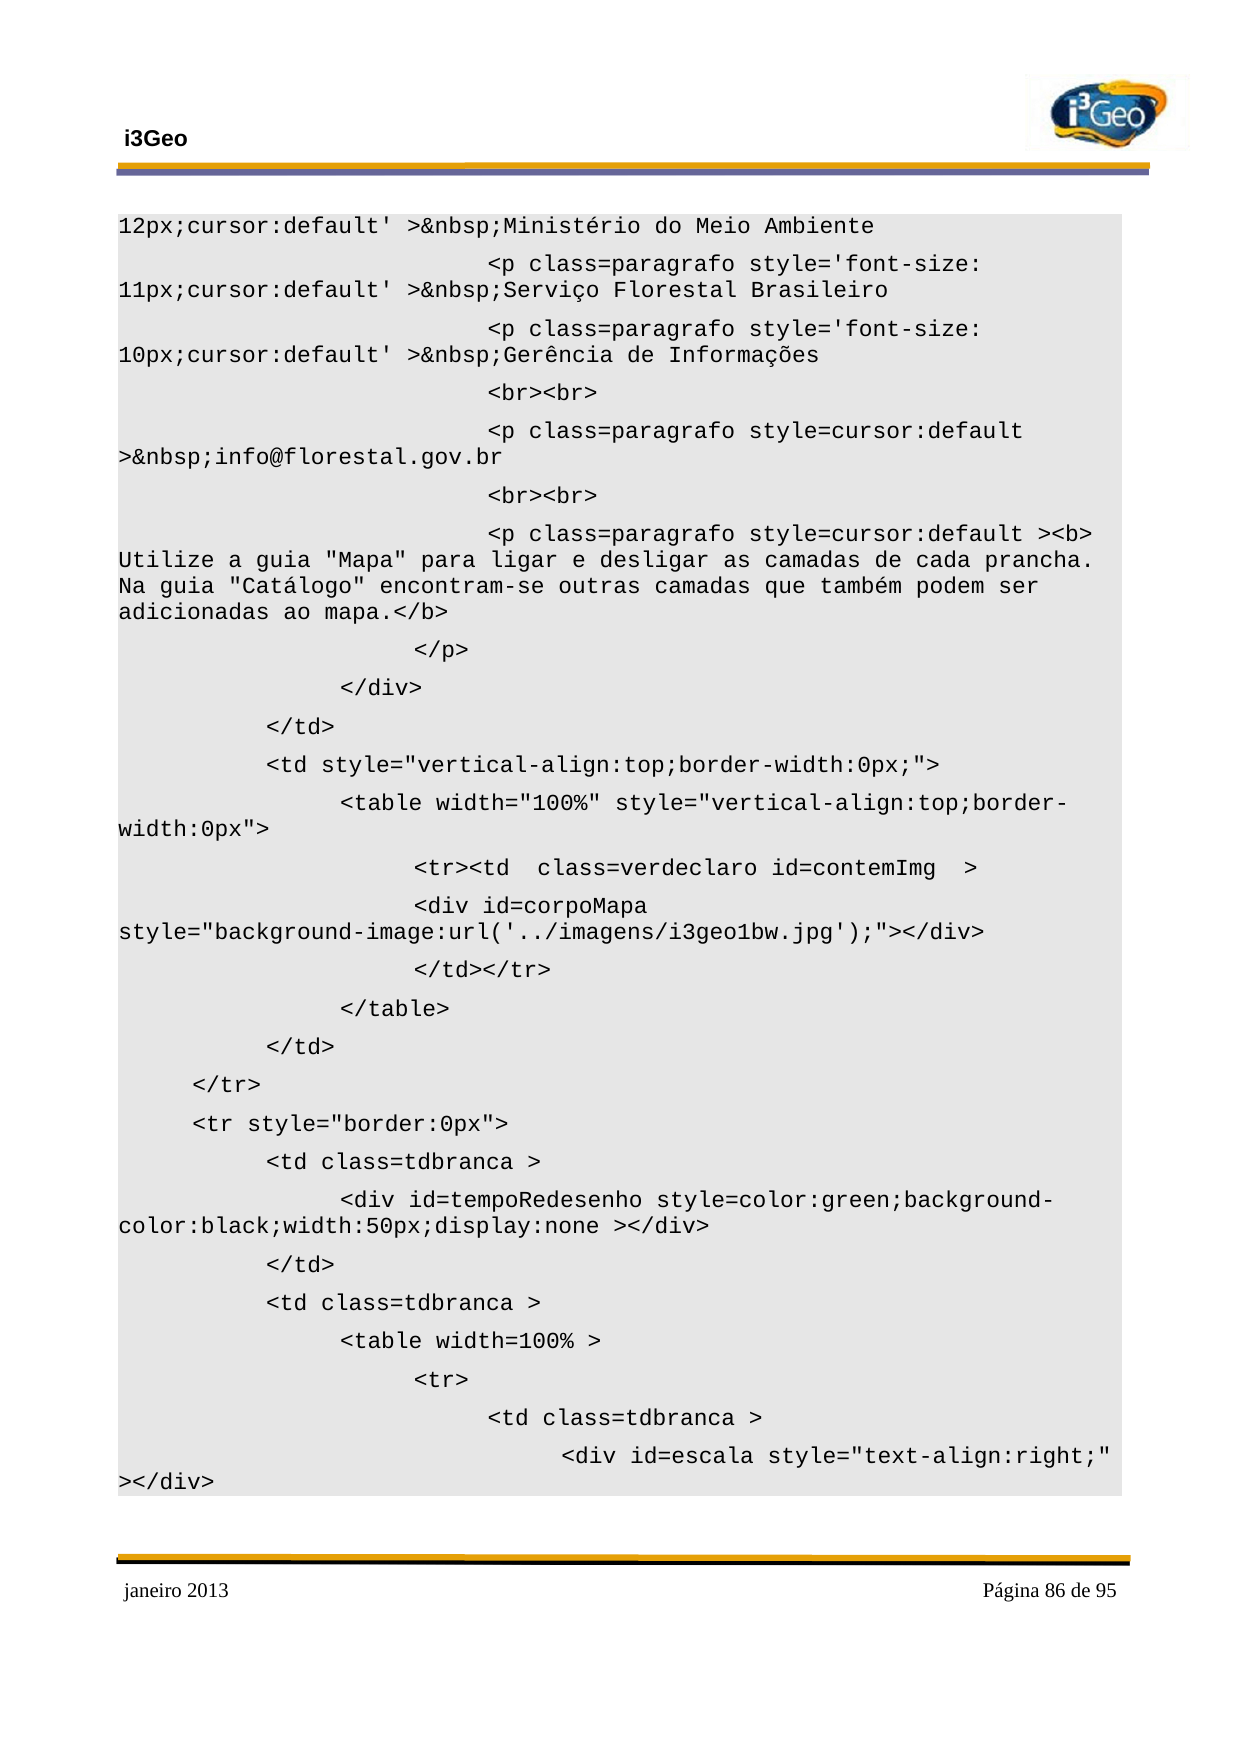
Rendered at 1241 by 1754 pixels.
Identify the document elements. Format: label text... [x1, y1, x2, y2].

text </tr> [118, 1074, 1122, 1099]
text </td> [118, 715, 1122, 741]
text </table> [118, 997, 1122, 1023]
text </td></tr> [118, 959, 1122, 984]
text <table width="100%" style="vertical-align:top;border-width:0px"> [118, 792, 1122, 844]
text <div id=escala style="text-align:right;" ></div> [118, 1444, 1122, 1496]
text </p> [118, 638, 1122, 664]
text <td class=tdbranca > [118, 1406, 1122, 1432]
text <tr style="border:0px"> [118, 1112, 1122, 1138]
text </td> [118, 1035, 1122, 1061]
text </td> [118, 1253, 1122, 1279]
text <td style="vertical-align:top;border-width:0px;"> [118, 753, 1122, 779]
text <p class=paragrafo style='font-size: 11px;cursor:default' >&nbsp;Serviço Florestal Brasileiro [118, 253, 1122, 305]
text <div id=tempoRedesenho style=color:green;background-color:black;width:50px;display:none ></div> [118, 1189, 1122, 1241]
text <tr> [118, 1368, 1122, 1394]
text <table width=100% > [118, 1329, 1122, 1356]
picture [1025, 74, 1191, 151]
text <br><br> [118, 484, 1122, 510]
text <div id=corpoMapa style="background-image:url('../imagens/i3geo1bw.jpg');"></div> [118, 894, 1122, 946]
text <p class=paragrafo style=cursor:default >&nbsp;info@florestal.gov.br [118, 420, 1122, 472]
text <tr><td class=verdeclaro id=contemImg > [118, 856, 1122, 882]
text <p class=paragrafo style='font-size: 10px;cursor:default' >&nbsp;Gerência de Informações [118, 317, 1122, 369]
text <p class=paragrafo style=cursor:default ><b> Utilize a guia "Mapa" para ligar e desligar as camadas de cada prancha. Na guia "Catálogo" encontram-se outras camadas que também podem ser adicionadas ao mapa.</b> [118, 522, 1122, 626]
text 12px;cursor:default' >&nbsp;Ministério do Meio Ambiente [118, 214, 1122, 240]
text <td class=tdbranca > [118, 1150, 1122, 1176]
text </div> [118, 677, 1122, 703]
text <br><br> [118, 381, 1122, 407]
text <td class=tdbranca > [118, 1291, 1122, 1317]
